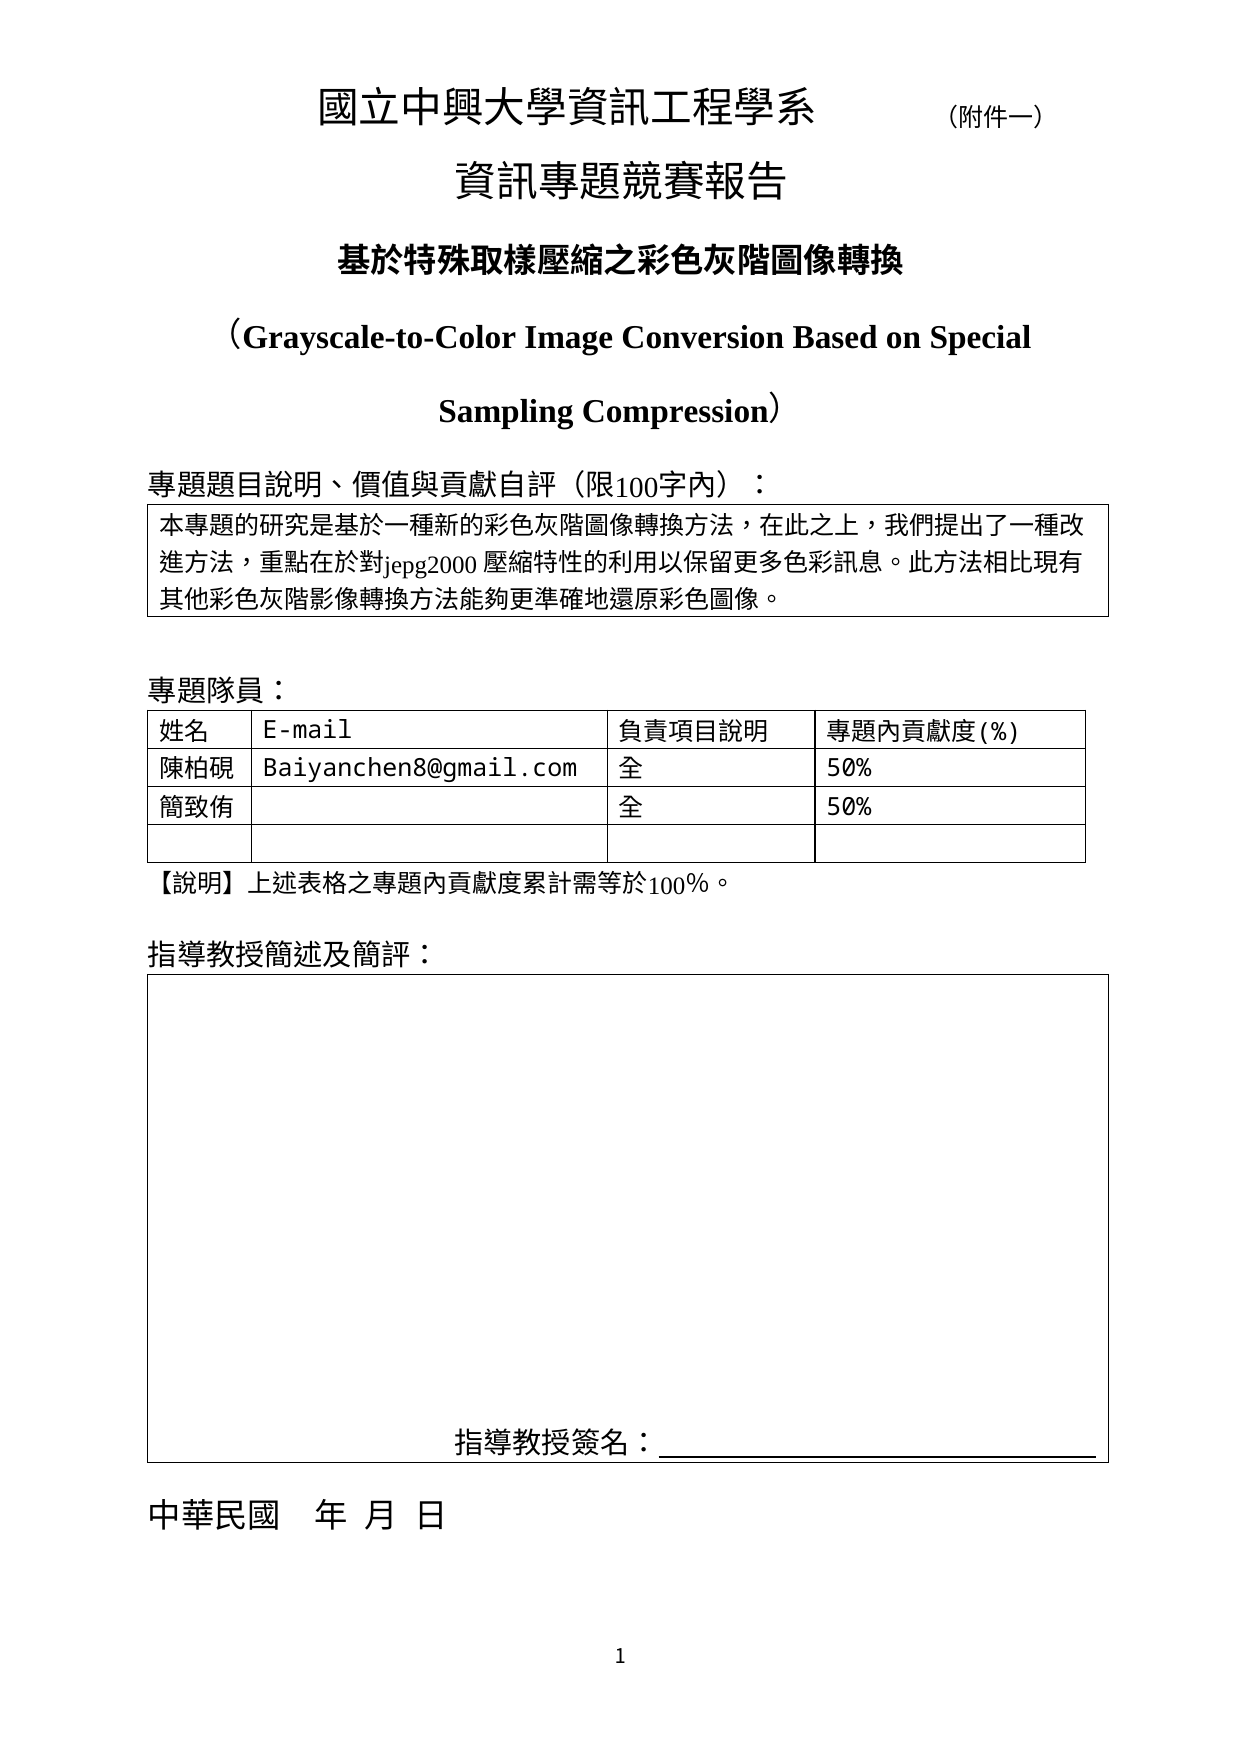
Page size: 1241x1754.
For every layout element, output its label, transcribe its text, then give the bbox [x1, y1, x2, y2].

text 指導教授簡述及簡評： [148, 900, 1092, 974]
text 中華民國 年 月 日 [148, 1463, 1092, 1537]
table_header 專題內貢獻度(%) [816, 711, 1085, 748]
table_header 姓名 [148, 711, 251, 748]
table_cell 50% [816, 749, 1085, 786]
text （Grayscale-to-Color Image Conversion Based on Special Sampling Compression） [148, 282, 1092, 430]
table_cell 陳柏硯 [148, 749, 251, 786]
table_cell [252, 787, 607, 824]
text 基於特殊取樣壓縮之彩色灰階圖像轉換 [148, 208, 1092, 282]
table_cell 50% [816, 787, 1085, 824]
text 專題隊員： [148, 636, 1092, 709]
table_cell [148, 825, 251, 862]
table_header E-mail [252, 711, 607, 748]
table_header 本專題的研究是基於一種新的彩色灰階圖像轉換方法，在此之上，我們提出了一種改進方法，重點在於對jepg2000 壓縮特性的利用以保留更多色彩訊息。此方法相比現有其他彩色灰階影像轉換方法能夠更準確地還原彩色圖像。 [148, 505, 1108, 616]
table_cell 簡致侑 [148, 787, 251, 824]
table_header [148, 975, 1108, 1351]
text 資訊專題競賽報告 [148, 134, 1092, 208]
table_cell [608, 825, 814, 862]
table_header 負責項目說明 [608, 711, 814, 748]
table_cell 指導教授簽名： [148, 1351, 1108, 1462]
text 國立中興大學資訊工程學系 （附件一） [148, 60, 1092, 134]
text 專題題目說明、價值與貢獻自評（限100字內）： [148, 430, 1092, 504]
table_cell [252, 825, 607, 862]
table_cell 全 [608, 749, 814, 786]
text 【說明】上述表格之專題內貢獻度累計需等於100％。 [148, 863, 1092, 900]
table_cell 全 [608, 787, 814, 824]
table_cell Baiyanchen8@gmail.com [252, 749, 607, 786]
table_cell [816, 825, 1085, 862]
